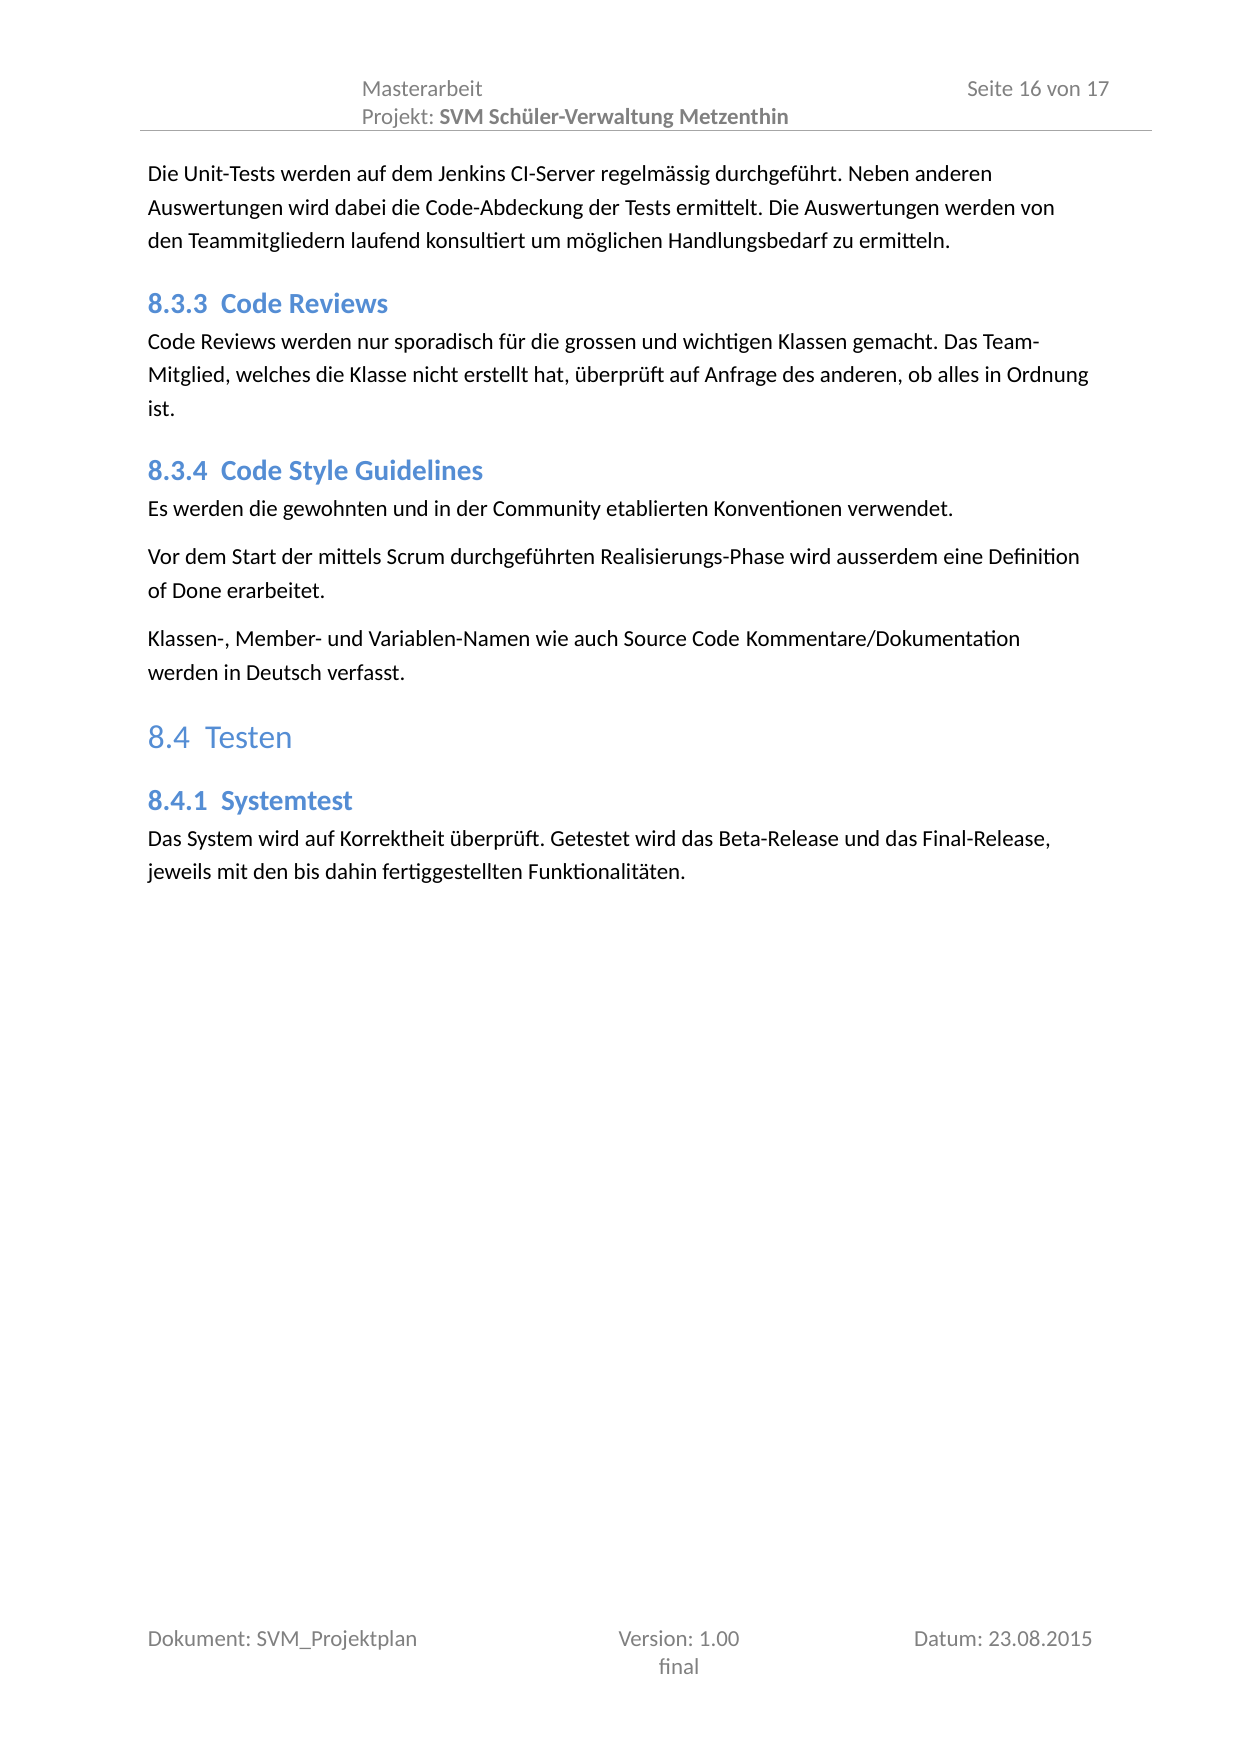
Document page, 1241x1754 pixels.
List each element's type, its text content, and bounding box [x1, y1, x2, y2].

subtitle Code Style Guidelines [148, 452, 1093, 488]
text Die Unit-Tests werden auf dem Jenkins CI-Server regelmässig durchgeführt. Neben anderen Auswertungen wird dabei die Code-Abdeckung der Tests ermittelt. Die Auswertungen werden von den Teammitgliedern laufend konsultiert um möglichen Handlungsbedarf zu ermitteln. [148, 159, 1093, 254]
text Es werden die gewohnten und in der Community etablierten Konventionen verwendet. [148, 494, 1093, 522]
text Code Reviews werden nur sporadisch für die grossen und wichtigen Klassen gemacht. Das Team-Mitglied, welches die Klasse nicht erstellt hat, überprüft auf Anfrage des anderen, ob alles in Ordnung ist. [148, 327, 1093, 422]
subtitle Systemtest [148, 782, 1093, 818]
subtitle Testen [148, 716, 1093, 757]
subtitle Code Reviews [148, 285, 1093, 321]
text Klassen-, Member- und Variablen-Namen wie auch Source Code Kommentare/Dokumentation werden in Deutsch verfasst. [148, 624, 1093, 686]
text Vor dem Start der mittels Scrum durchgeführten Realisierungs-Phase wird ausserdem eine Definition of Done erarbeitet. [148, 542, 1093, 604]
text Das System wird auf Korrektheit überprüft. Getestet wird das Beta-Release und das Final-Release, jeweils mit den bis dahin fertiggestellten Funktionalitäten. [148, 824, 1093, 885]
